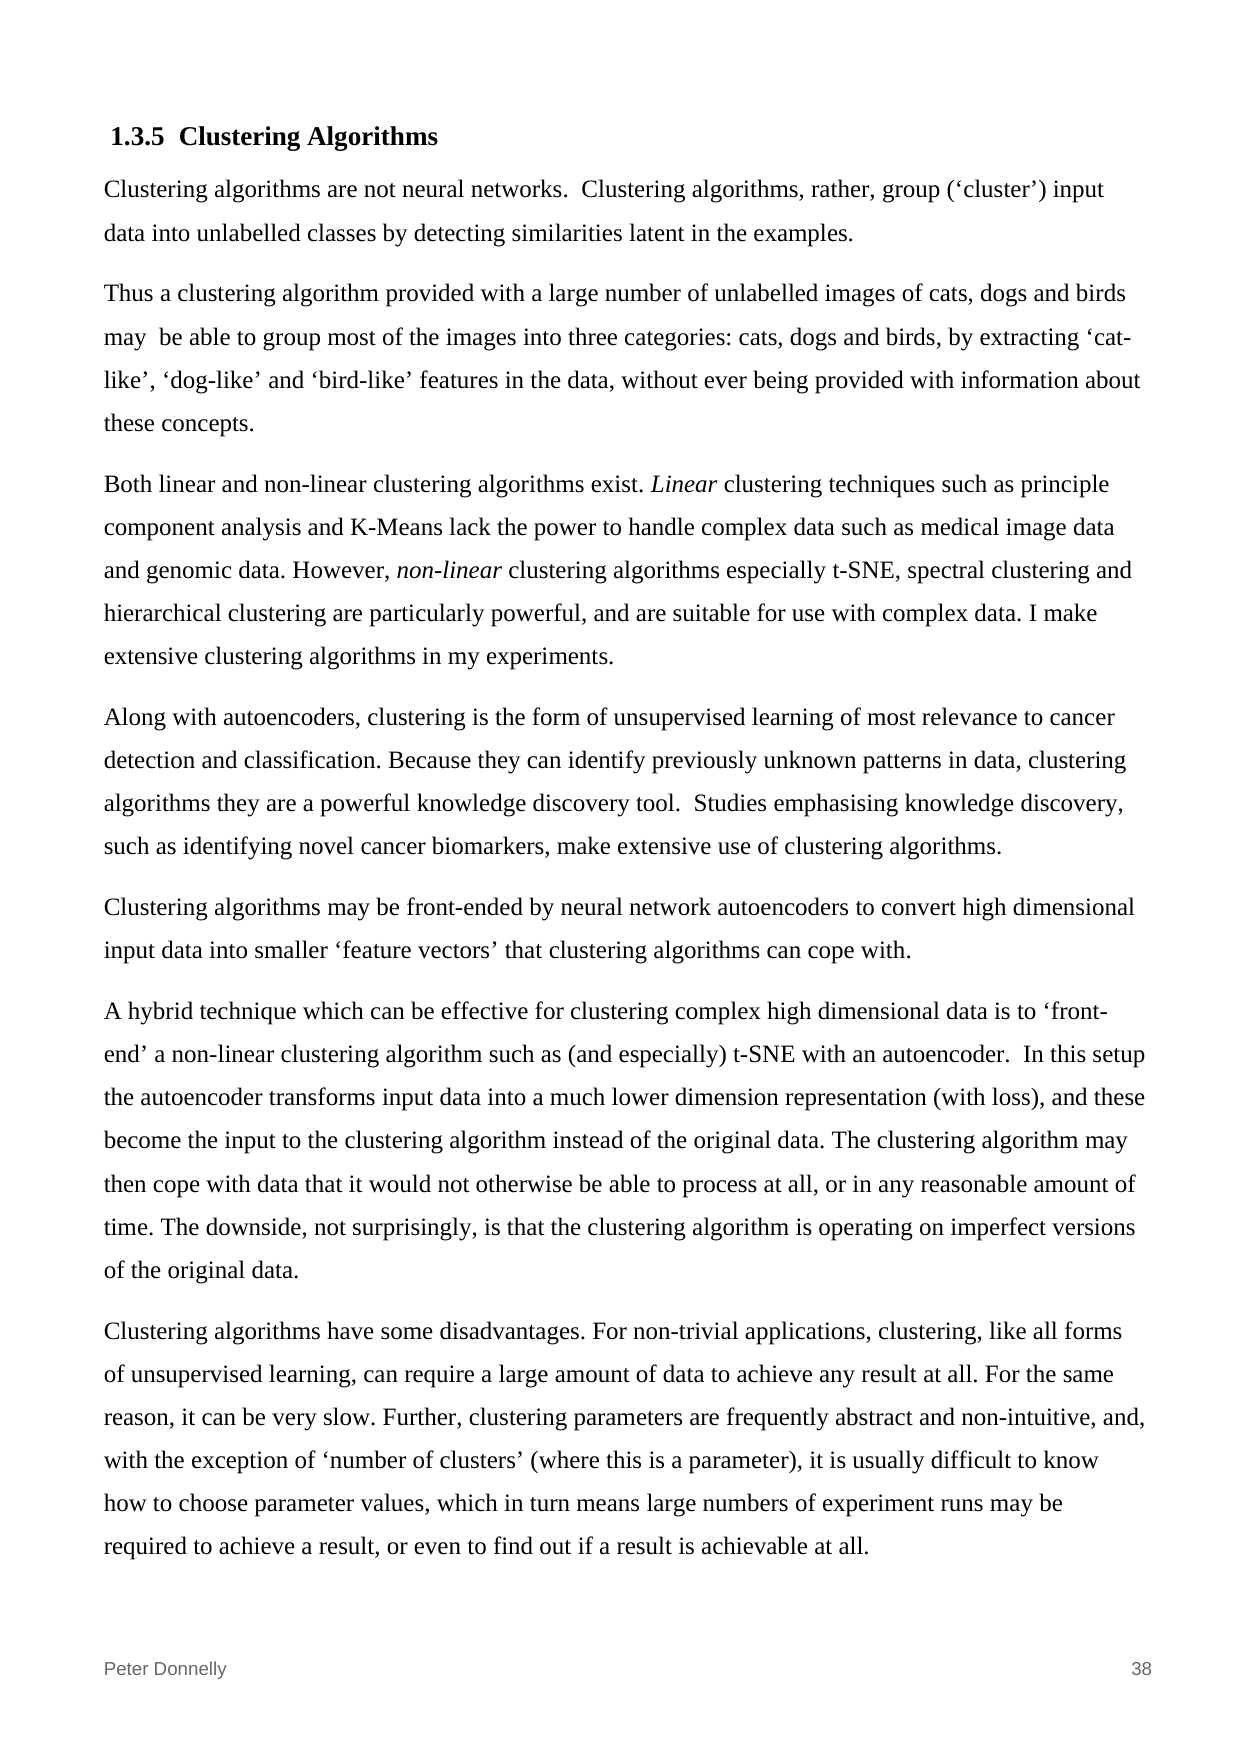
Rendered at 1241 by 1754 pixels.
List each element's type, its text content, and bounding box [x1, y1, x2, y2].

text A hybrid technique which can be effective for clustering complex high dimensional data is to ‘front-end’ a non-linear clustering algorithm such as (and especially) t-SNE with an autoencoder. In this setup the autoencoder transforms input data into a much lower dimension representation (with loss), and these become the input to the clustering algorithm instead of the original data. The clustering algorithm may then cope with data that it would not otherwise be able to process at all, or in any reasonable amount of time. The downside, not surprisingly, is that the clustering algorithm is operating on imperfect versions of the original data. [103, 996, 1146, 1284]
text Clustering algorithms may be front-ended by neural network autoencoders to convert high dimensional input data into smaller ‘feature vectors’ that clustering algorithms can cope with. [103, 892, 1146, 964]
text Both linear and non-linear clustering algorithms exist. Linear clustering techniques such as principle component analysis and K-Means lack the power to handle complex data such as medical image data and genomic data. However, non-linear clustering algorithms especially t-SNE, spectral clustering and hierarchical clustering are particularly powerful, and are suitable for use with complex data. I make extensive clustering algorithms in my experiments. [103, 469, 1146, 670]
text Clustering algorithms are not neural networks. Clustering algorithms, rather, group (‘cluster’) input data into unlabelled classes by detecting similarities latent in the examples. [103, 174, 1146, 246]
text Along with autoencoders, clustering is the form of unsupervised learning of most relevance to cancer detection and classification. Because they can identify previously unknown patterns in data, clustering algorithms they are a powerful knowledge discovery tool. Studies emphasising knowledge discovery, such as identifying novel cancer biomarkers, make extensive use of clustering algorithms. [103, 702, 1146, 860]
subtitle Clustering Algorithms [103, 120, 1146, 151]
text Thus a clustering algorithm provided with a large number of unlabelled images of cats, dogs and birds may be able to group most of the images into three categories: cats, dogs and birds, by extracting ‘cat-like’, ‘dog-like’ and ‘bird-like’ features in the data, without ever being provided with information about these concepts. [103, 278, 1146, 437]
text Clustering algorithms have some disadvantages. For non-trivial applications, clustering, like all forms of unsupervised learning, can require a large amount of data to achieve any result at all. For the same reason, it can be very slow. Further, clustering parameters are frequently abstract and non-intuitive, and, with the exception of ‘number of clusters’ (where this is a parameter), it is usually difficult to know how to choose parameter values, which in turn means large numbers of experiment runs may be required to achieve a result, or even to find out if a result is achievable at all. [103, 1316, 1146, 1560]
